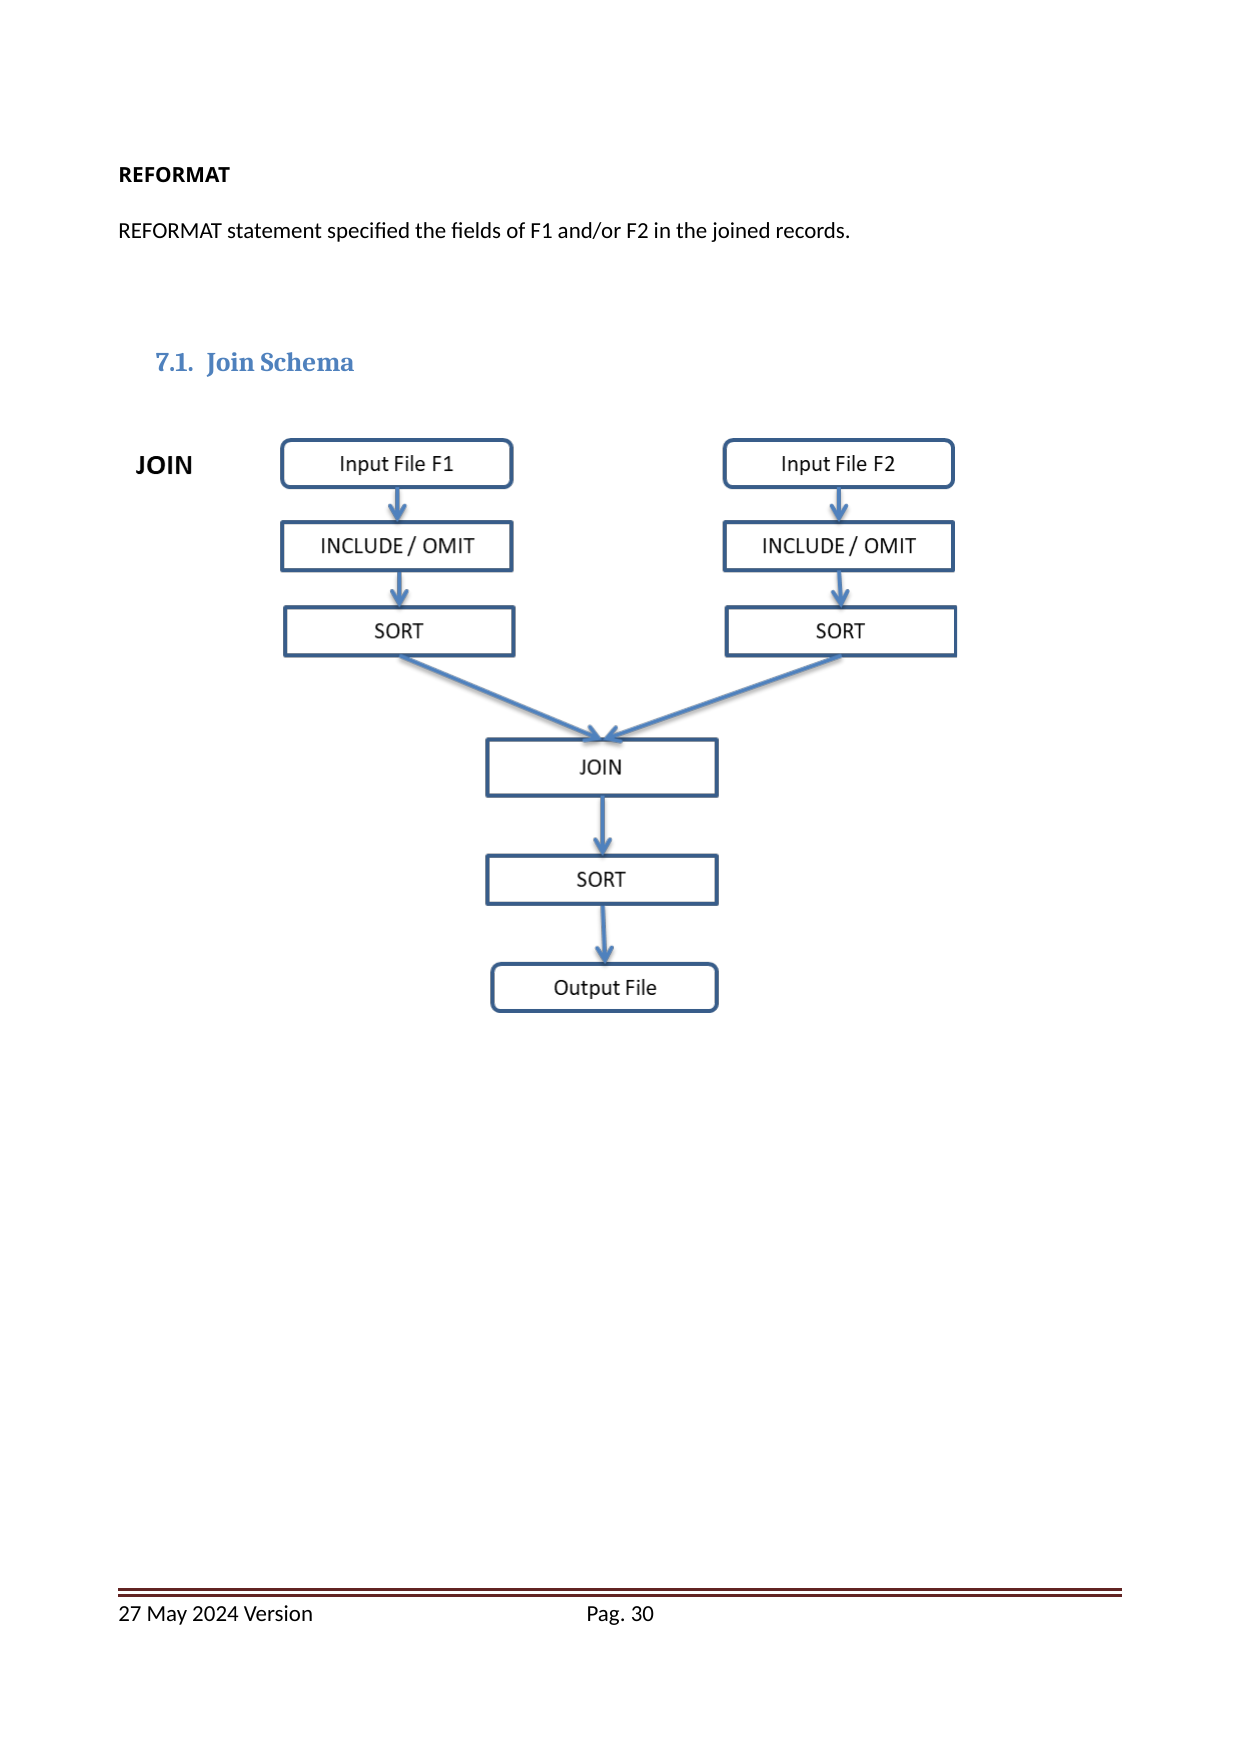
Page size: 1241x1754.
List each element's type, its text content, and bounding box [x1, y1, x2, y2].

text REFORMAT [118, 160, 1122, 189]
text REFORMAT statement specified the fields of F1 and/or F2 in the joined records. [118, 217, 1122, 245]
list Join Schema [156, 347, 1122, 378]
